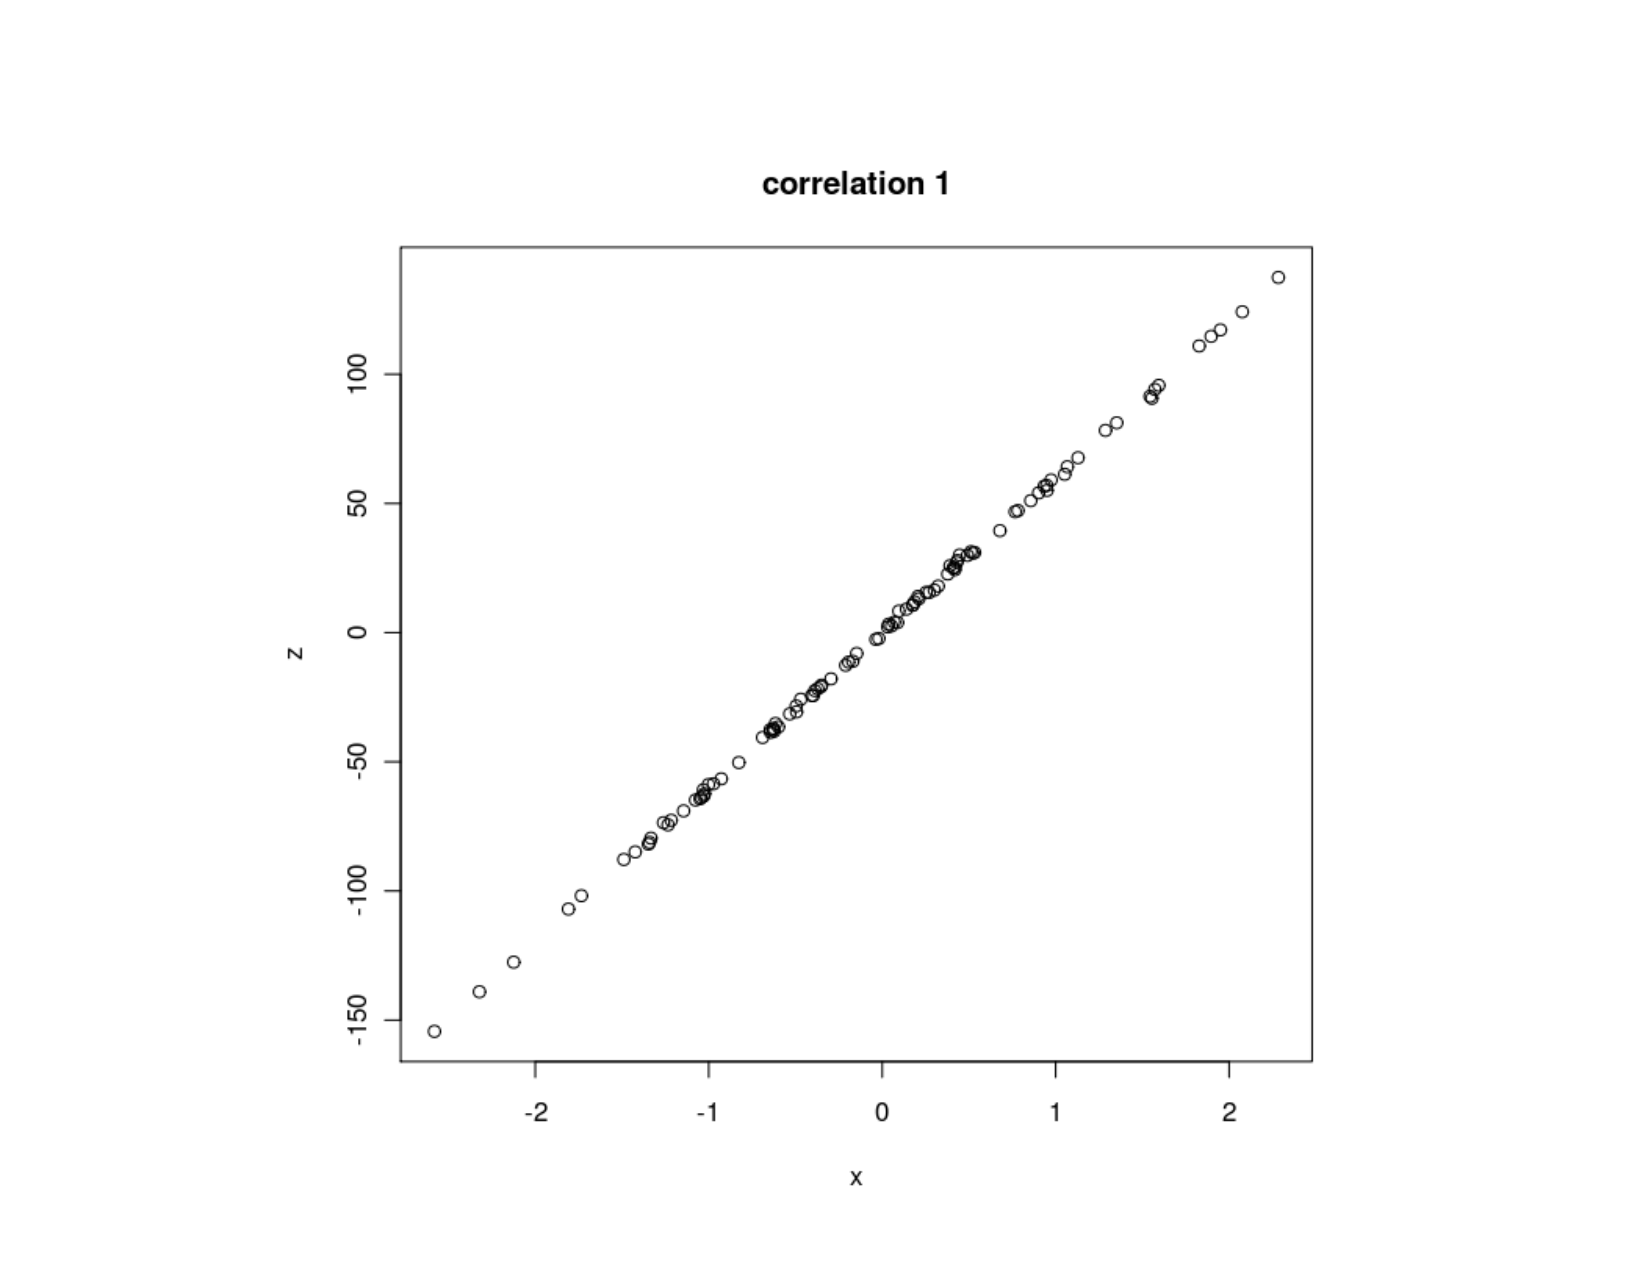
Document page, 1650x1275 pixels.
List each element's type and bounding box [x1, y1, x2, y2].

picture [271, 118, 1379, 1223]
